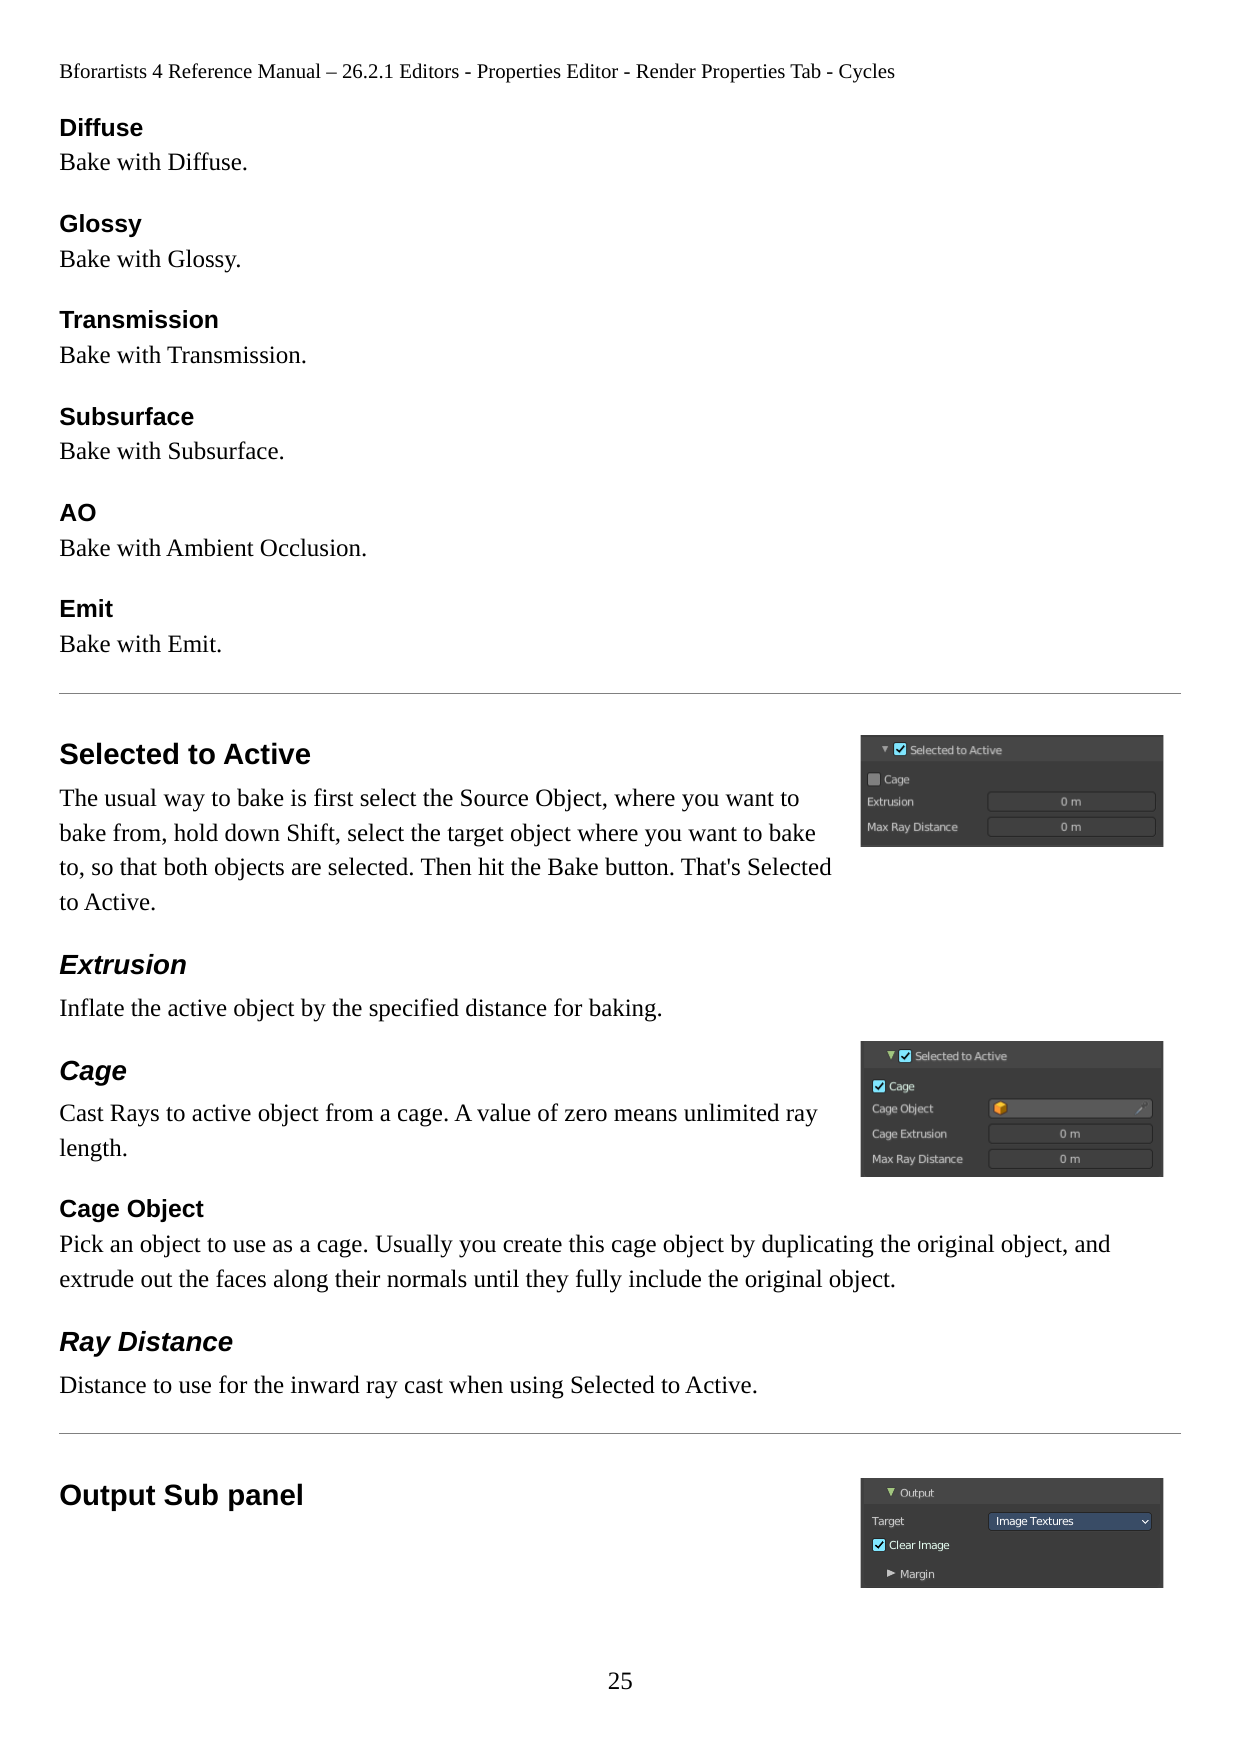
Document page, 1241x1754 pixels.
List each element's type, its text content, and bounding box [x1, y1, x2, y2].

subtitle Diffuse [59, 113, 1181, 141]
subtitle Output Sub panel [59, 1478, 860, 1511]
text Bake with Glossy. [59, 244, 1181, 272]
text Bake with Diffuse. [59, 147, 1181, 176]
text Pick an object to use as a cage. Usually you create this cage object by duplicating the original object, and extrude out the faces along their normals until they fully include the original object. [59, 1229, 1181, 1293]
picture [860, 1041, 1164, 1177]
subtitle Extrusion [59, 948, 1181, 980]
text Bake with Subsurface. [59, 436, 1181, 465]
subtitle Glossy [59, 209, 1181, 237]
picture [860, 735, 1164, 847]
subtitle Selected to Active [59, 737, 860, 771]
subtitle [1164, 1478, 1181, 1511]
subtitle Cage Object [59, 1194, 1181, 1223]
subtitle Cage [59, 1054, 860, 1086]
subtitle AO [59, 498, 1181, 527]
text Bake with Transmission. [59, 340, 1181, 369]
text Inflate the active object by the specified distance for baking. [59, 993, 1181, 1021]
text Bake with Ambient Occlusion. [59, 533, 1181, 562]
subtitle [1164, 737, 1181, 771]
subtitle [1164, 1054, 1181, 1086]
subtitle Ray Distance [59, 1325, 1181, 1357]
subtitle Subsurface [59, 402, 1181, 430]
subtitle Transmission [59, 305, 1181, 334]
text Cast Rays to active object from a cage. A value of zero means unlimited ray length. [59, 1098, 860, 1162]
subtitle Emit [59, 594, 1181, 623]
text Distance to use for the inward ray cast when using Selected to Active. [59, 1370, 1181, 1398]
text The usual way to bake is first select the Source Object, where you want to bake from, hold down Shift, select the target object where you want to bake to, so that both objects are selected. Then hit the Bake button. That's Selected to Active. [59, 783, 1181, 915]
text Bake with Emit. [59, 629, 1181, 658]
picture [860, 1478, 1164, 1588]
